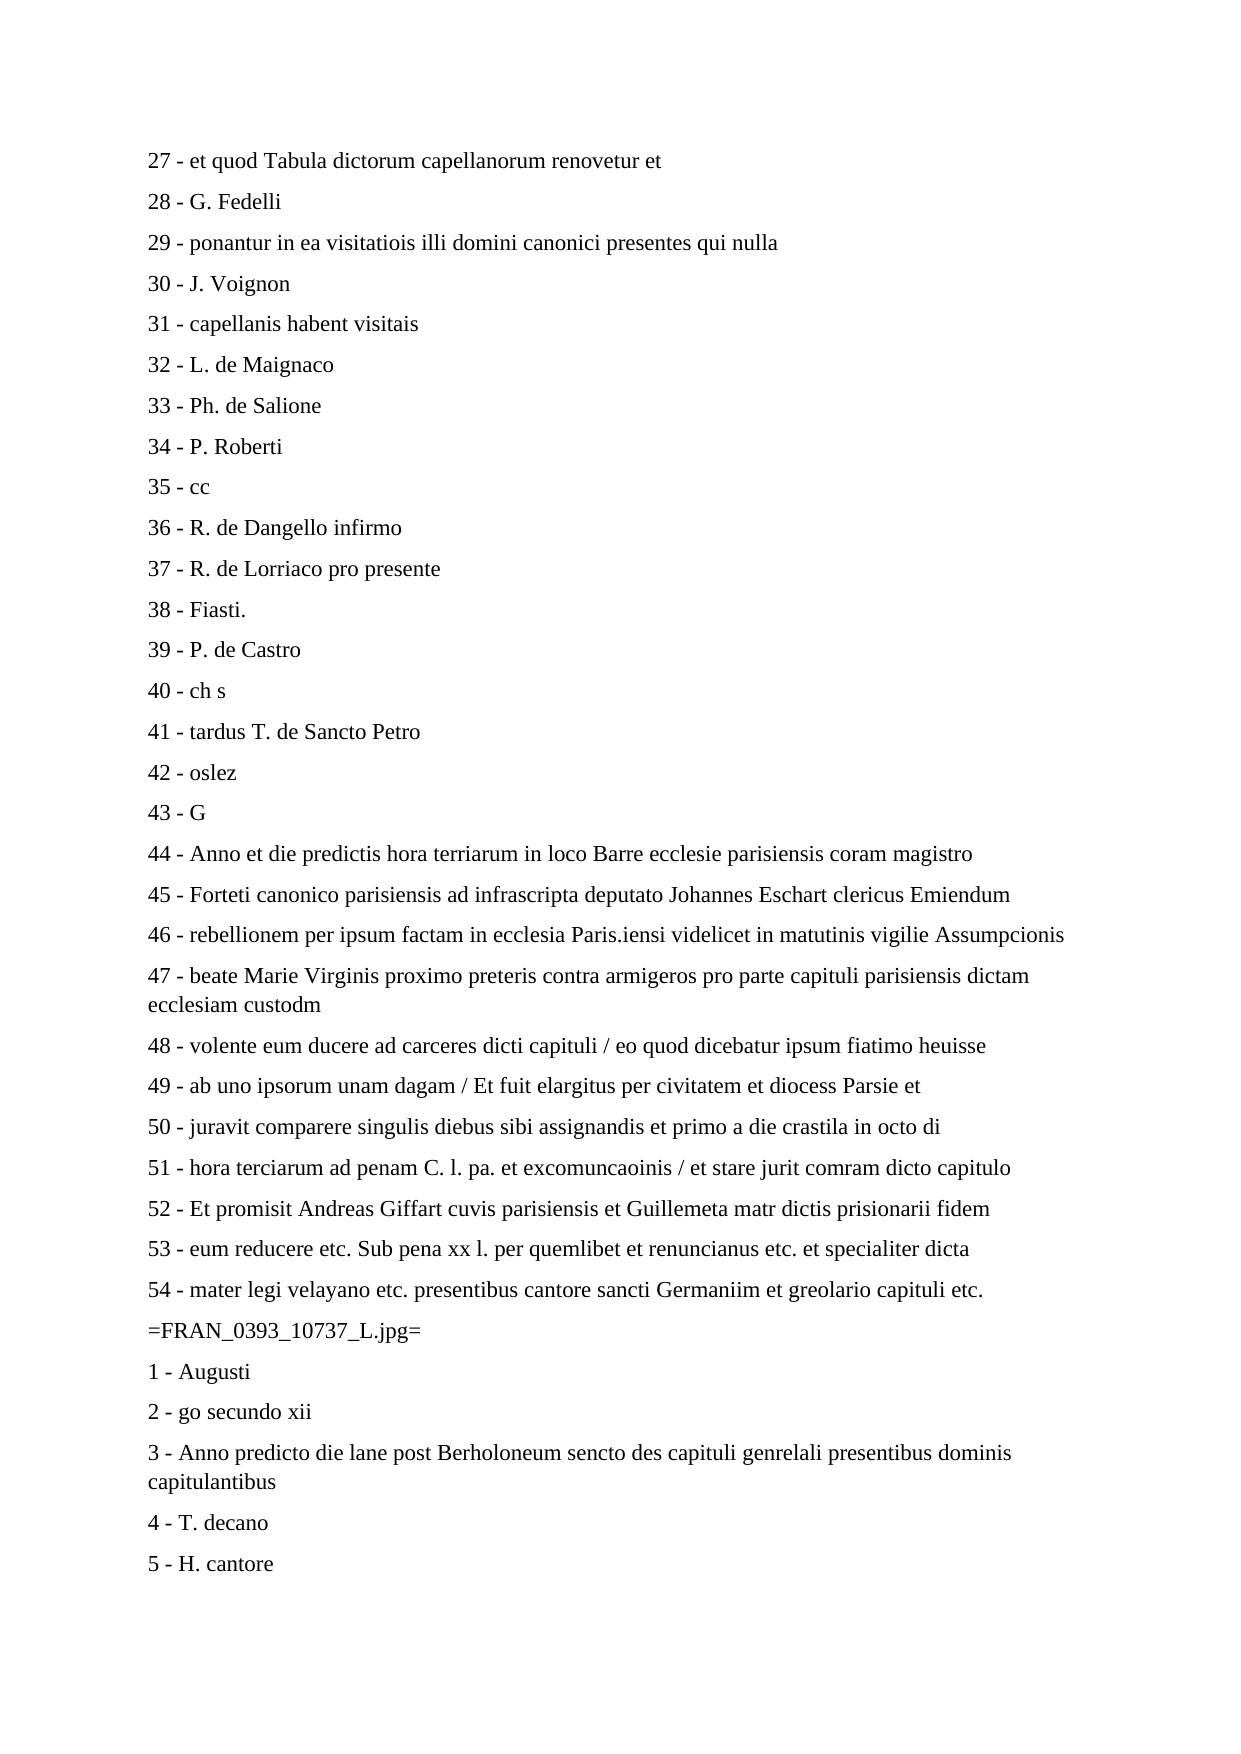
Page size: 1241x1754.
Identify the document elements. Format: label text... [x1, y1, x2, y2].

text =FRAN_0393_10737_L.jpg= [148, 1317, 1093, 1343]
text 54 - mater legi velayano etc. presentibus cantore sancti Germaniim et greolario capituli etc. [148, 1276, 1093, 1303]
text 53 - eum reducere etc. Sub pena xx l. per quemlibet et renuncianus etc. et specialiter dicta [148, 1236, 1093, 1262]
text 47 - beate Marie Virginis proximo preteris contra armigeros pro parte capituli parisiensis dictam ecclesiam custodm [148, 962, 1093, 1017]
text 42 - oslez [148, 758, 1093, 785]
text 45 - Forteti canonico parisiensis ad infrascripta deputato Johannes Eschart clericus Emiendum [148, 881, 1093, 907]
text 1 - Augusti [148, 1358, 1093, 1384]
text 49 - ab uno ipsorum unam dagam / Et fuit elargitus per civitatem et diocess Parsie et [148, 1073, 1093, 1099]
text 32 - L. de Maignaco [148, 351, 1093, 378]
text 48 - volente eum ducere ad carceres dicti capituli / eo quod dicebatur ipsum fiatimo heuisse [148, 1032, 1093, 1058]
text 3 - Anno predicto die lane post Berholoneum sencto des capituli genrelali presentibus dominis capitulantibus [148, 1439, 1093, 1494]
text 46 - rebellionem per ipsum factam in ecclesia Paris.iensi videlicet in matutinis vigilie Assumpcionis [148, 921, 1093, 948]
text 52 - Et promisit Andreas Giffart cuvis parisiensis et Guillemeta matr dictis prisionarii fidem [148, 1195, 1093, 1221]
text 35 - cc [148, 473, 1093, 500]
text 36 - R. de Dangello infirmo [148, 514, 1093, 541]
text 31 - capellanis habent visitais [148, 311, 1093, 337]
text 2 - go secundo xii [148, 1398, 1093, 1425]
text 33 - Ph. de Salione [148, 392, 1093, 418]
text 5 - H. cantore [148, 1549, 1093, 1576]
text 38 - Fiasti. [148, 596, 1093, 622]
text 44 - Anno et die predictis hora terriarum in loco Barre ecclesie parisiensis coram magistro [148, 840, 1093, 866]
text 4 - T. decano [148, 1509, 1093, 1535]
text 34 - P. Roberti [148, 433, 1093, 459]
text 43 - G [148, 799, 1093, 826]
text 39 - P. de Castro [148, 636, 1093, 663]
text 41 - tardus T. de Sancto Petro [148, 718, 1093, 744]
text 40 - ch s [148, 677, 1093, 703]
text 51 - hora terciarum ad penam C. l. pa. et excomuncaoinis / et stare jurit comram dicto capitulo [148, 1154, 1093, 1180]
text 27 - et quod Tabula dictorum capellanorum renovetur et [148, 148, 1093, 174]
text 37 - R. de Lorriaco pro presente [148, 555, 1093, 581]
text 30 - J. Voignon [148, 270, 1093, 296]
text 29 - ponantur in ea visitatiois illi domini canonici presentes qui nulla [148, 229, 1093, 255]
text 50 - juravit comparere singulis diebus sibi assignandis et primo a die crastila in octo di [148, 1113, 1093, 1140]
text 28 - G. Fedelli [148, 188, 1093, 215]
